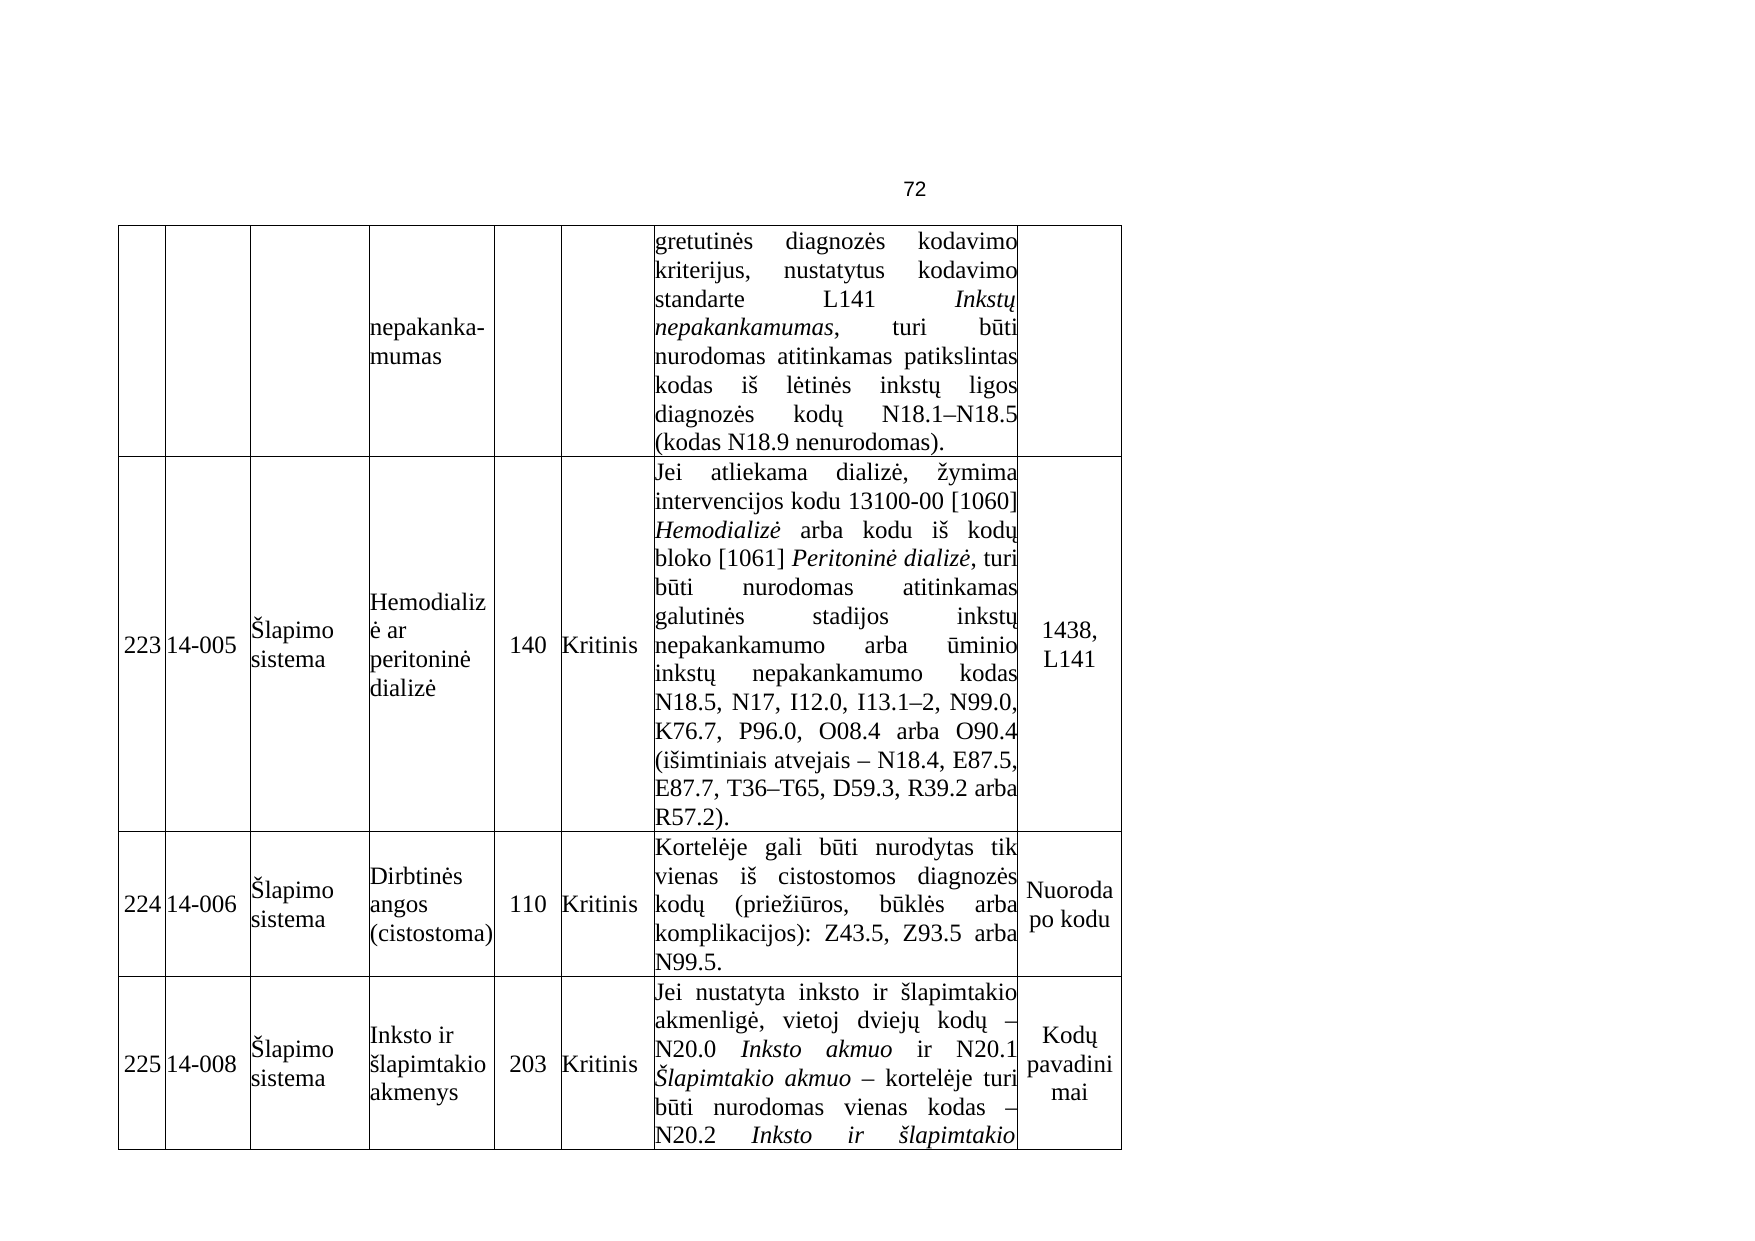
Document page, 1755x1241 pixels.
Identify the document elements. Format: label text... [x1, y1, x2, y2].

table_cell Kritinis [562, 457, 654, 831]
table_cell Nuoroda po kodu [1018, 832, 1121, 976]
table_cell Jei atliekama dializė, žymima intervencijos kodu 13100-00 [1060] Hemodializė arba kodu iš kodų bloko [1061] Peritoninė dializė, turi būti nurodomas atitinkamas galutinės stadijos inkstų nepakankamumo arba ūminio inkstų nepakankamumo kodas N18.5, N17, I12.0, I13.1–2, N99.0, K76.7, P96.0, O08.4 arba O90.4 (išimtiniais atvejais – N18.4, E87.5, E87.7, T36–T65, D59.3, R39.2 arba R57.2). [655, 457, 1017, 831]
table_cell 14-005 [166, 457, 250, 831]
table_cell 140 [495, 457, 561, 831]
table_cell nepakanka-mumas [370, 226, 494, 456]
table_cell Šlapimo sistema [251, 977, 369, 1149]
table_cell [251, 226, 369, 456]
table_cell Dirbtinės angos (cistostoma) [370, 832, 494, 976]
table_cell [562, 226, 654, 456]
table_cell 110 [495, 832, 561, 976]
table_cell Kritinis [562, 977, 654, 1149]
table_cell 225 [119, 977, 165, 1149]
table_cell [495, 226, 561, 456]
table_cell Jei nustatyta inksto ir šlapimtakio akmenligė, vietoj dviejų kodų – N20.0 Inksto akmuo ir N20.1 Šlapimtakio akmuo – kortelėje turi būti nurodomas vienas kodas – N20.2 Inksto ir šlapimtakio [655, 977, 1017, 1149]
table_cell [119, 226, 165, 456]
table_cell Kortelėje gali būti nurodytas tik vienas iš cistostomos diagnozės kodų (priežiūros, būklės arba komplikacijos): Z43.5, Z93.5 arba N99.5. [655, 832, 1017, 976]
table_cell 14-008 [166, 977, 250, 1149]
table_cell Hemodializė ar peritoninė dializė [370, 457, 494, 831]
table_cell 1438, L141 [1018, 457, 1121, 831]
table_cell 223 [119, 457, 165, 831]
table_cell [166, 226, 250, 456]
table_cell Kritinis [562, 832, 654, 976]
table_cell Šlapimo sistema [251, 832, 369, 976]
table_cell 203 [495, 977, 561, 1149]
table_cell gretutinės diagnozės kodavimo kriterijus, nustatytus kodavimo standarte L141 Inkstų nepakankamumas, turi būti nurodomas atitinkamas patikslintas kodas iš lėtinės inkstų ligos diagnozės kodų N18.1–N18.5 (kodas N18.9 nenurodomas). [655, 226, 1017, 456]
table_cell 224 [119, 832, 165, 976]
table_cell Šlapimo sistema [251, 457, 369, 831]
table_cell Kodų pavadinimai [1018, 977, 1121, 1149]
table_cell 14-006 [166, 832, 250, 976]
table_cell Inksto ir šlapimtakio akmenys [370, 977, 494, 1149]
table_cell [1018, 226, 1121, 456]
